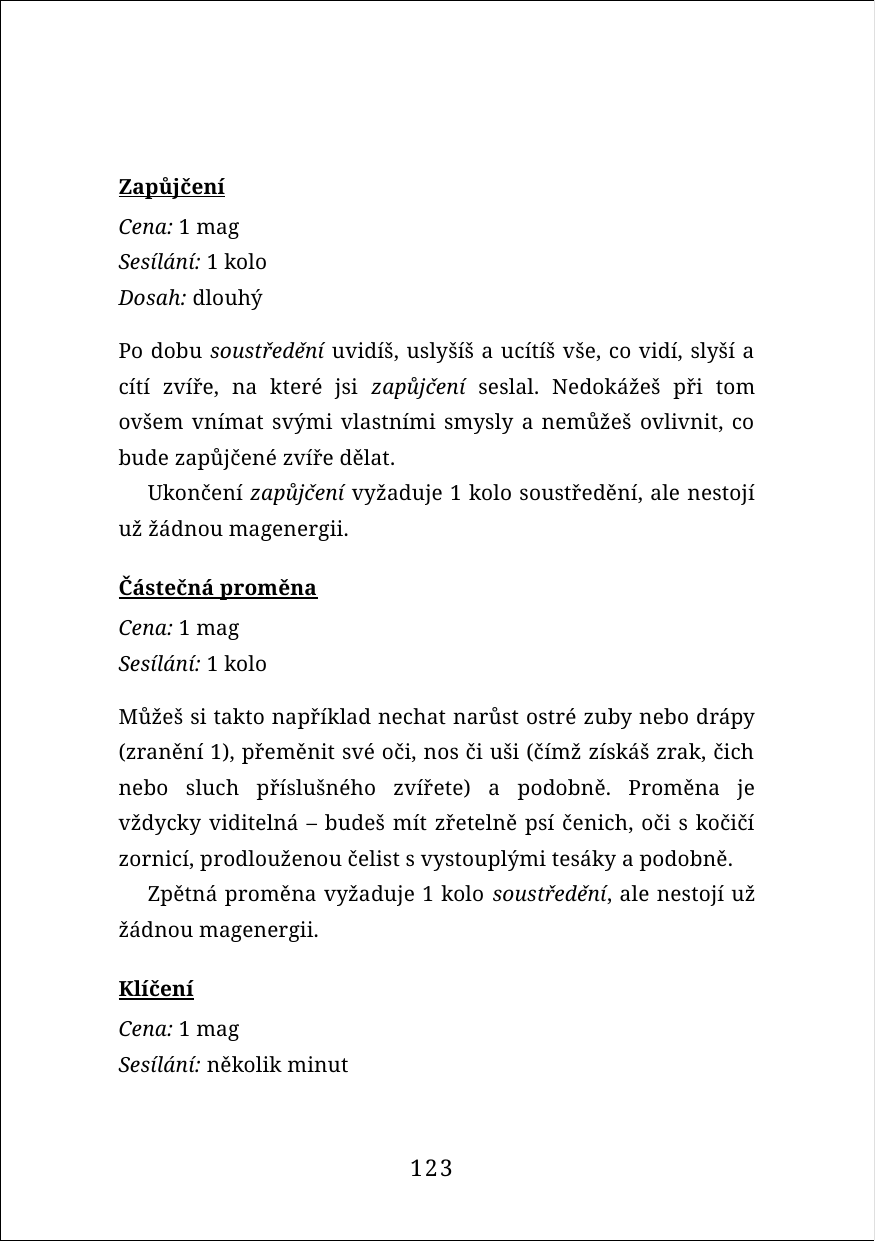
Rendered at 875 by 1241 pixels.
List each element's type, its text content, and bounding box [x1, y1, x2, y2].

text Po dobu soustředění uvidíš, uslyšíš a ucítíš vše, co vidí, slyší a cítí zvíře, na které jsi zapůjčení seslal. Nedokážeš při tom ovšem vnímat svými vlastními smysly a nemůžeš ovlivnit, co bude zapůjčené zvíře dělat. Ukončení zapůjčení vyžaduje 1 kolo soustředění, ale nestojí už žádnou magenergii. [118, 336, 756, 542]
subtitle Klíčení [118, 974, 756, 1003]
text Cena: 1 mag Sesílání: 1 kolo Dosah: dlouhý [118, 212, 756, 311]
text Cena: 1 mag Sesílání: 1 kolo [118, 613, 756, 677]
text Cena: 1 mag Sesílání: několik minut [118, 1014, 756, 1078]
subtitle Zapůjčení [118, 172, 756, 200]
text Můžeš si takto například nechat narůst ostré zuby nebo drápy (zranění 1), přeměnit své oči, nos či uši (čímž získáš zrak, čich nebo sluch příslušného zvířete) a podobně. Proměna je vždycky viditelná – budeš mít zřetelně psí čenich, oči s kočičí zornicí, prodlouženou čelist s vystouplými tesáky a podobně. Zpětná proměna vyžaduje 1 kolo soustředění, ale nestojí už žádnou magenergii. [118, 702, 756, 943]
subtitle Částečná proměna [118, 573, 756, 601]
